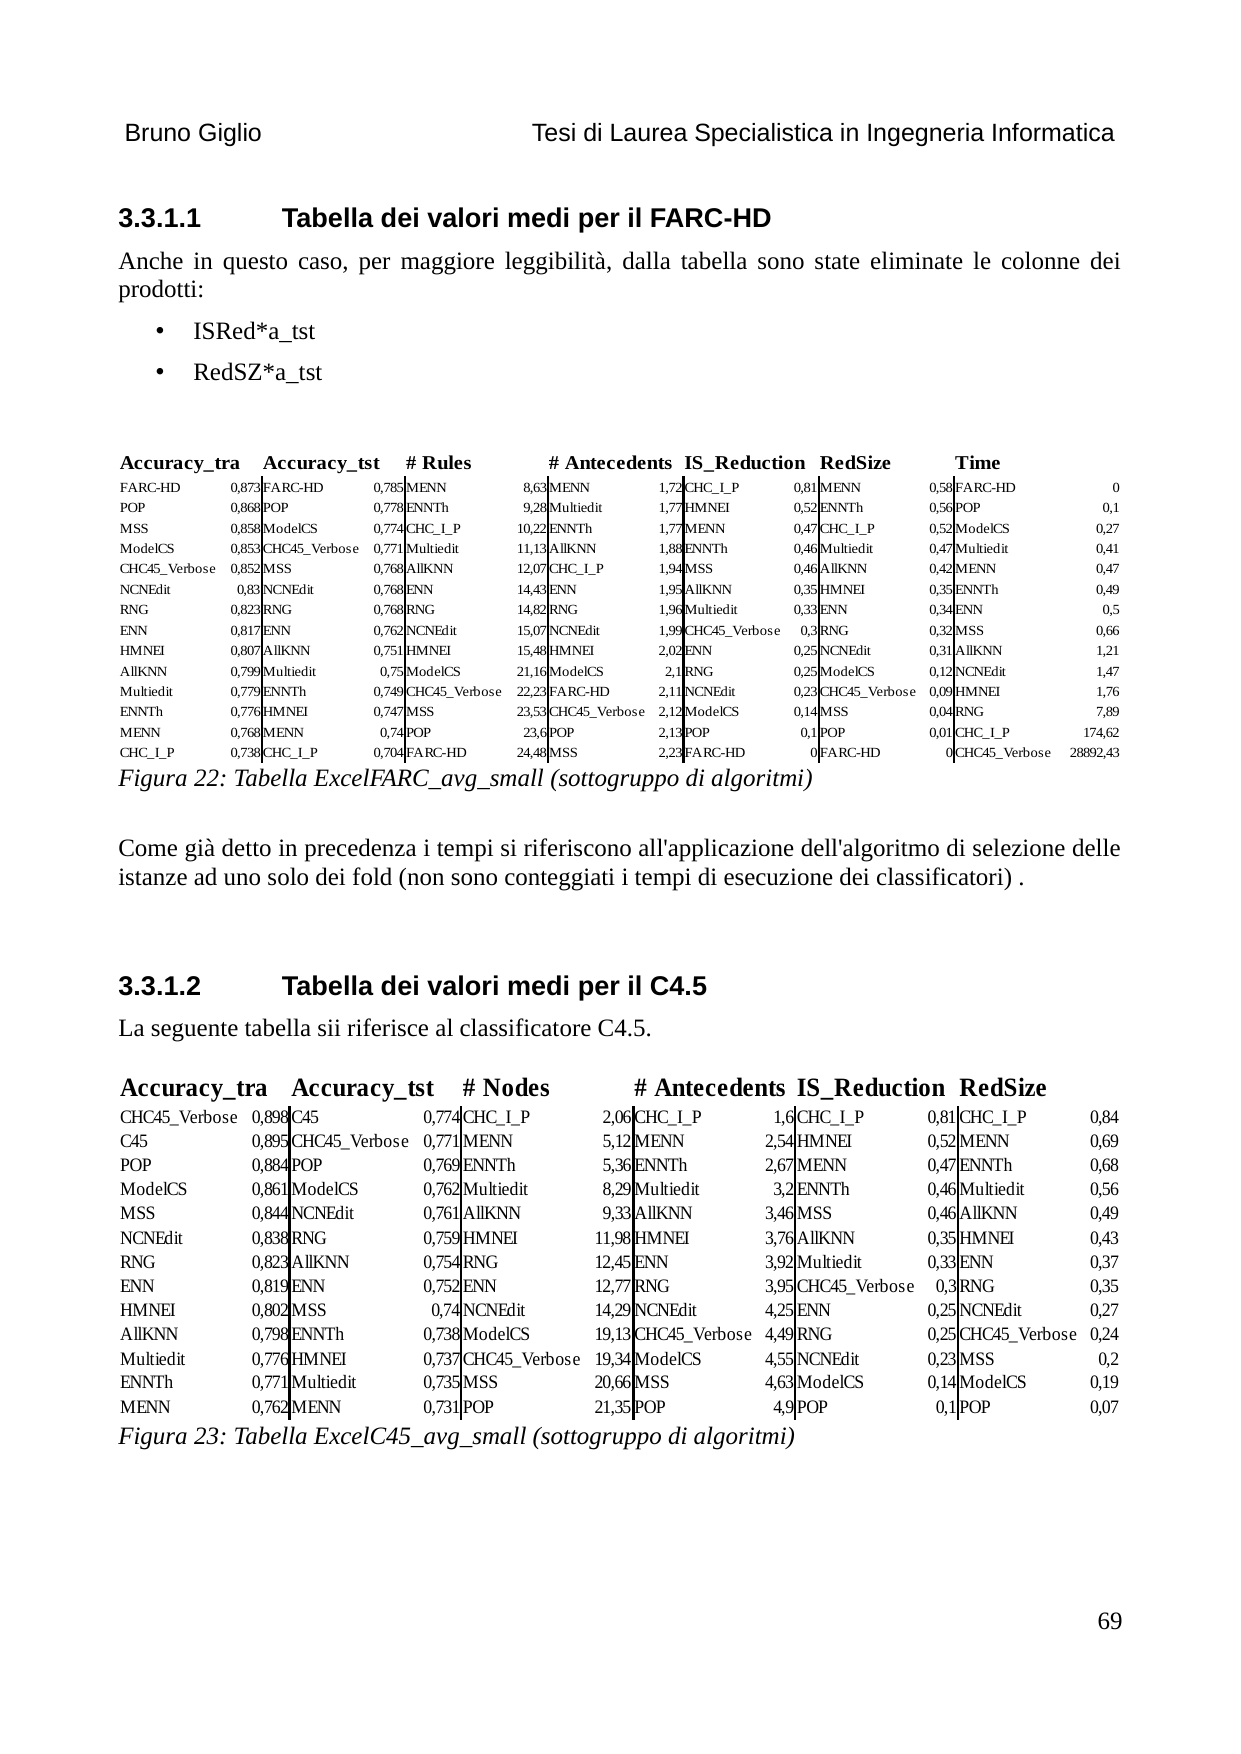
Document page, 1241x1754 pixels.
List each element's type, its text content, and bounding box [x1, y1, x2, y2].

text La seguente tabella sii riferisce al classificatore C4.5. [118, 1013, 1122, 1042]
text Come già detto in precedenza i tempi si riferiscono all'applicazione dell'algoritmo di selezione delle istanze ad uno solo dei fold (non sono conteggiati i tempi di esecuzione dei classificatori) . [118, 833, 1122, 891]
list ISRed*a_tst [156, 316, 1122, 344]
subtitle Tabella dei valori medi per il C4.5 [118, 970, 1122, 1001]
text Anche in questo caso, per maggiore leggibilità, dalla tabella sono state eliminate le colonne dei prodotti: [118, 246, 1122, 303]
text Figura 22: Tabella ExcelFARC_avg_small (sottogruppo di algoritmi) [118, 452, 1122, 792]
list RedSZ*a_tst [156, 357, 1122, 386]
text Figura 23: Tabella ExcelC45_avg_small (sottogruppo di algoritmi) [118, 1072, 1122, 1450]
subtitle Tabella dei valori medi per il FARC-HD [118, 202, 1122, 233]
